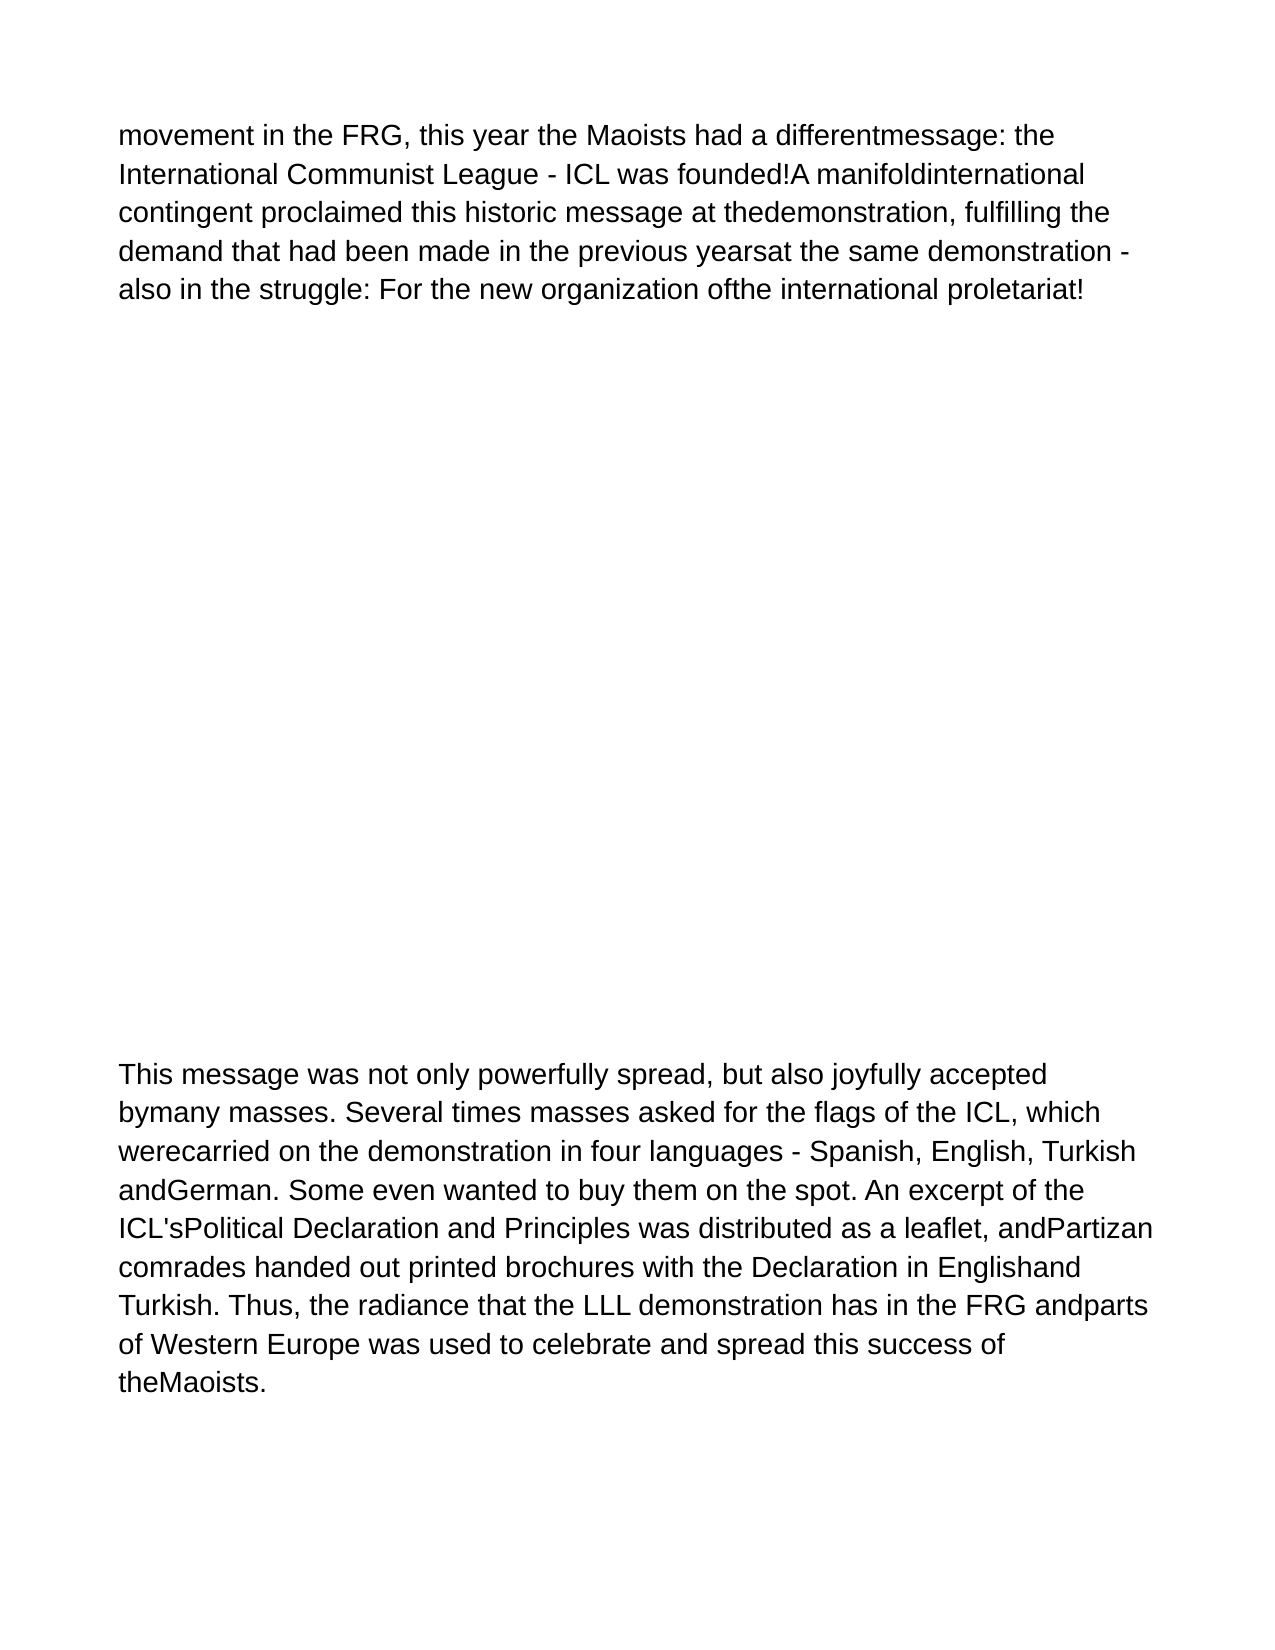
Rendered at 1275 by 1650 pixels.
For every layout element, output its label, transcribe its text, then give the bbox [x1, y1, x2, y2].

text movement in the FRG, this year the Maoists had a differentmessage: the International Communist League - ICL was founded!A manifoldinternational contingent proclaimed this historic message at thedemonstration, fulfilling the demand that had been made in the previous yearsat the same demonstration - also in the struggle: For the new organization ofthe international proletariat! [118, 118, 1157, 306]
text This message was not only powerfully spread, but also joyfully accepted bymany masses. Several times masses asked for the flags of the ICL, which werecarried on the demonstration in four languages - Spanish, English, Turkish andGerman. Some even wanted to buy them on the spot. An excerpt of the ICL'sPolitical Declaration and Principles was distributed as a leaflet, andPartizan comrades handed out printed brochures with the Declaration in Englishand Turkish. Thus, the radiance that the LLL demonstration has in the FRG andparts of Western Europe was used to celebrate and spread this success of theMaoists. [118, 325, 1157, 1399]
